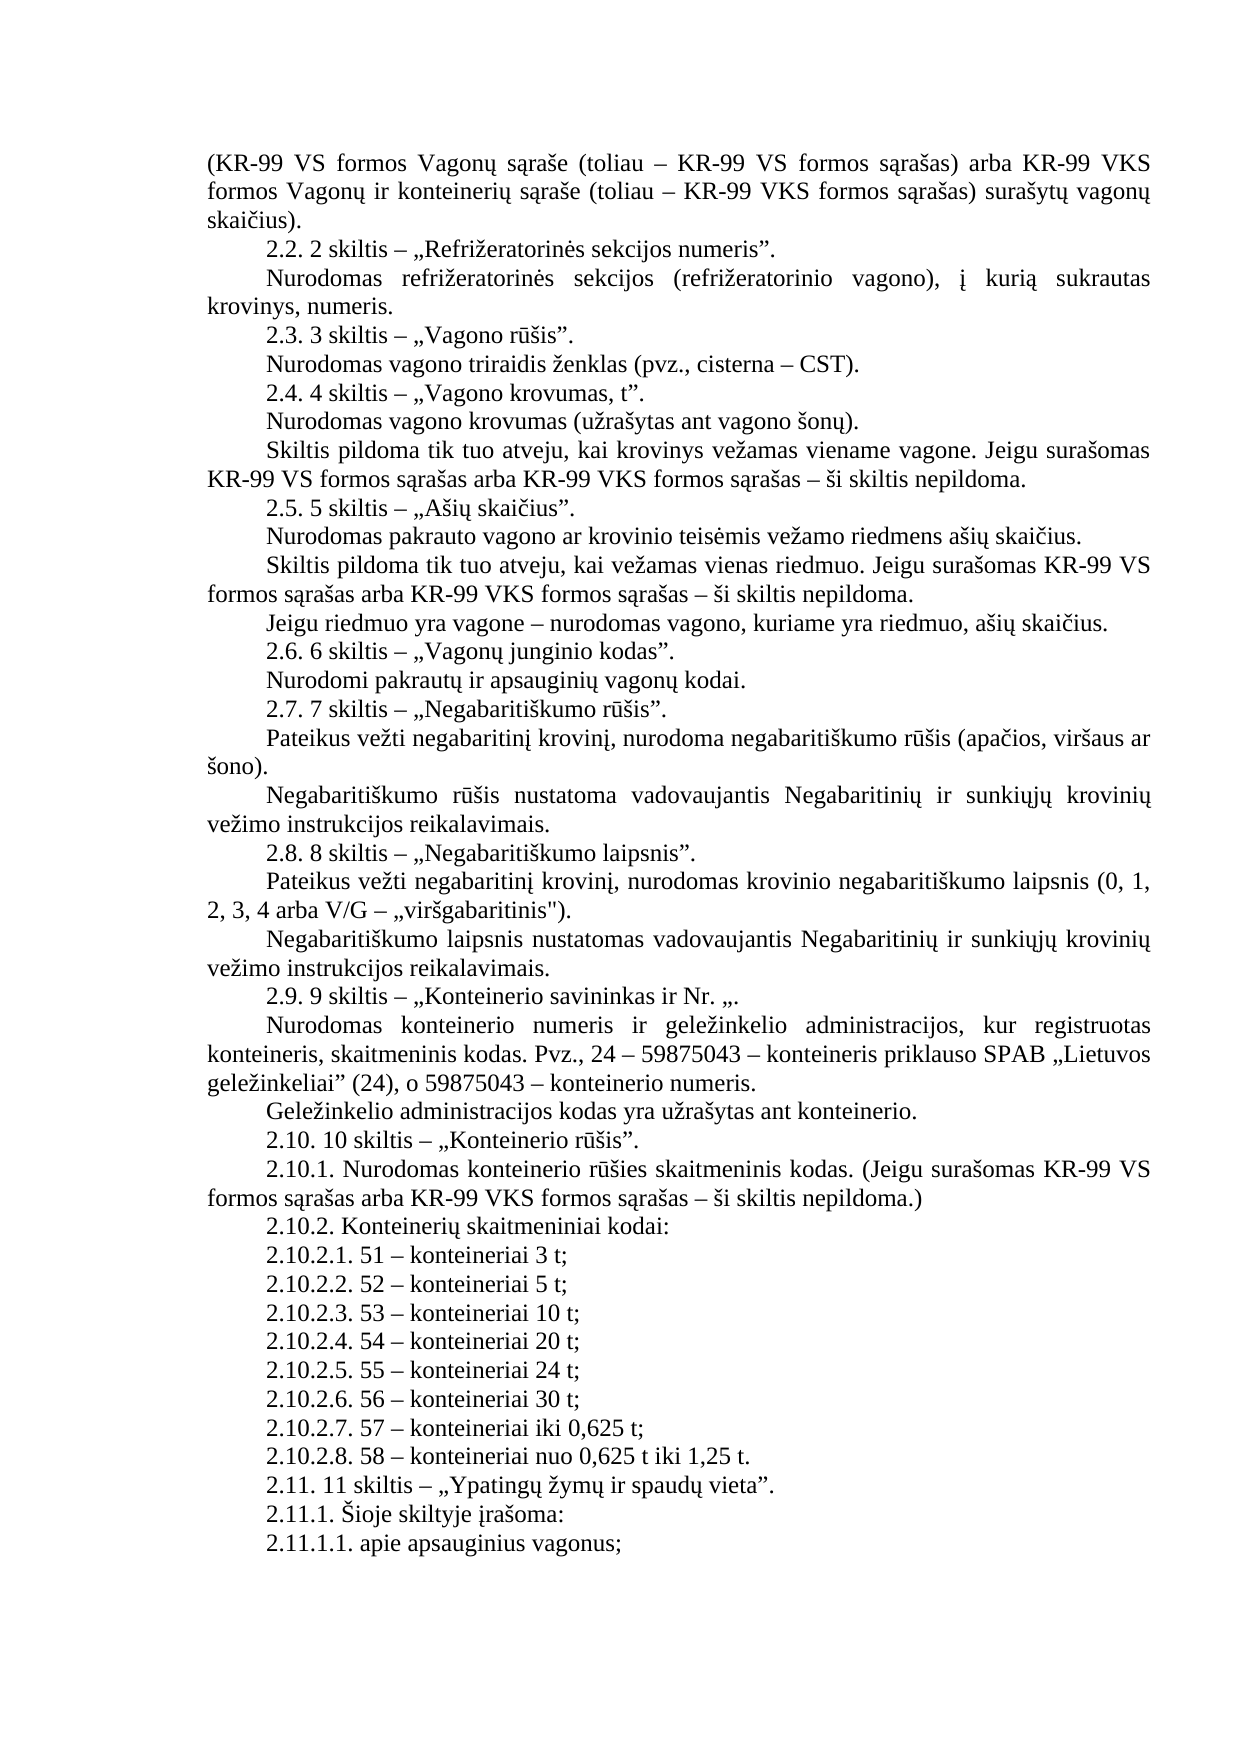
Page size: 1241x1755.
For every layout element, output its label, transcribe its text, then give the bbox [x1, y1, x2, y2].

text 2.11. 11 skiltis – „Ypatingų žymų ir spaudų vieta”. [207, 1470, 1152, 1499]
text 2.4. 4 skiltis – „Vagono krovumas, t”. [207, 378, 1152, 406]
text 2.11.1.1. apie apsauginius vagonus; [207, 1528, 1152, 1556]
text 2.10.2.1. 51 – konteineriai 3 t; [207, 1240, 1152, 1269]
text 2.10.1. Nurodomas konteinerio rūšies skaitmeninis kodas. (Jeigu surašomas KR-99 VS formos sąrašas arba KR-99 VKS formos sąrašas – ši skiltis nepildoma.) [207, 1154, 1152, 1211]
text 2.11.1. Šioje skiltyje įrašoma: [207, 1499, 1152, 1528]
text Nurodomas vagono triraidis ženklas (pvz., cisterna – CST). [207, 349, 1152, 378]
text 2.10.2.6. 56 – konteineriai 30 t; [207, 1384, 1152, 1413]
text 2.10.2.8. 58 – konteineriai nuo 0,625 t iki 1,25 t. [207, 1441, 1152, 1470]
text 2.10.2.4. 54 – konteineriai 20 t; [207, 1326, 1152, 1355]
text Nurodomas pakrauto vagono ar krovinio teisėmis vežamo riedmens ašių skaičius. [207, 521, 1152, 550]
text 2.10.2.5. 55 – konteineriai 24 t; [207, 1355, 1152, 1384]
text Pateikus vežti negabaritinį krovinį, nurodoma negabaritiškumo rūšis (apačios, viršaus ar šono). [207, 723, 1152, 780]
text Nurodomas konteinerio numeris ir geležinkelio administracijos, kur registruotas konteineris, skaitmeninis kodas. Pvz., 24 – 59875043 – konteineris priklauso SPAB „Lietuvos geležinkeliai” (24), o 59875043 – konteinerio numeris. [207, 1010, 1152, 1096]
text Negabaritiškumo rūšis nustatoma vadovaujantis Negabaritinių ir sunkiųjų krovinių vežimo instrukcijos reikalavimais. [207, 780, 1152, 838]
text 2.8. 8 skiltis – „Negabaritiškumo laipsnis”. [207, 838, 1152, 866]
text Nurodomas vagono krovumas (užrašytas ant vagono šonų). [207, 406, 1152, 435]
text 2.10.2.3. 53 – konteineriai 10 t; [207, 1298, 1152, 1326]
text Jeigu riedmuo yra vagone – nurodomas vagono, kuriame yra riedmuo, ašių skaičius. [207, 608, 1152, 636]
text 2.9. 9 skiltis – „Konteinerio savininkas ir Nr. „. [207, 981, 1152, 1010]
text 2.10.2.2. 52 – konteineriai 5 t; [207, 1269, 1152, 1298]
text 2.5. 5 skiltis – „Ašių skaičius”. [207, 493, 1152, 521]
text 2.7. 7 skiltis – „Negabaritiškumo rūšis”. [207, 694, 1152, 723]
text Skiltis pildoma tik tuo atveju, kai vežamas vienas riedmuo. Jeigu surašomas KR-99 VS formos sąrašas arba KR-99 VKS formos sąrašas – ši skiltis nepildoma. [207, 550, 1152, 608]
text 2.10.2.7. 57 – konteineriai iki 0,625 t; [207, 1413, 1152, 1441]
text Skiltis pildoma tik tuo atveju, kai krovinys vežamas viename vagone. Jeigu surašomas KR-99 VS formos sąrašas arba KR-99 VKS formos sąrašas – ši skiltis nepildoma. [207, 435, 1152, 493]
text Nurodomi pakrautų ir apsauginių vagonų kodai. [207, 665, 1152, 694]
text Pateikus vežti negabaritinį krovinį, nurodomas krovinio negabaritiškumo laipsnis (0, 1, 2, 3, 4 arba V/G – „viršgabaritinis"). [207, 866, 1152, 924]
text 2.3. 3 skiltis – „Vagono rūšis”. [207, 320, 1152, 349]
text (KR-99 VS formos Vagonų sąraše (toliau – KR-99 VS formos sąrašas) arba KR-99 VKS formos Vagonų ir konteinerių sąraše (toliau – KR-99 VKS formos sąrašas) surašytų vagonų skaičius). [207, 148, 1152, 234]
text Geležinkelio administracijos kodas yra užrašytas ant konteinerio. [207, 1096, 1152, 1125]
text Negabaritiškumo laipsnis nustatomas vadovaujantis Negabaritinių ir sunkiųjų krovinių vežimo instrukcijos reikalavimais. [207, 924, 1152, 981]
text Nurodomas refrižeratorinės sekcijos (refrižeratorinio vagono), į kurią sukrautas krovinys, numeris. [207, 263, 1152, 320]
text 2.6. 6 skiltis – „Vagonų junginio kodas”. [207, 636, 1152, 665]
text 2.2. 2 skiltis – „Refrižeratorinės sekcijos numeris”. [207, 234, 1152, 263]
text 2.10. 10 skiltis – „Konteinerio rūšis”. [207, 1125, 1152, 1154]
text 2.10.2. Konteinerių skaitmeniniai kodai: [207, 1211, 1152, 1240]
